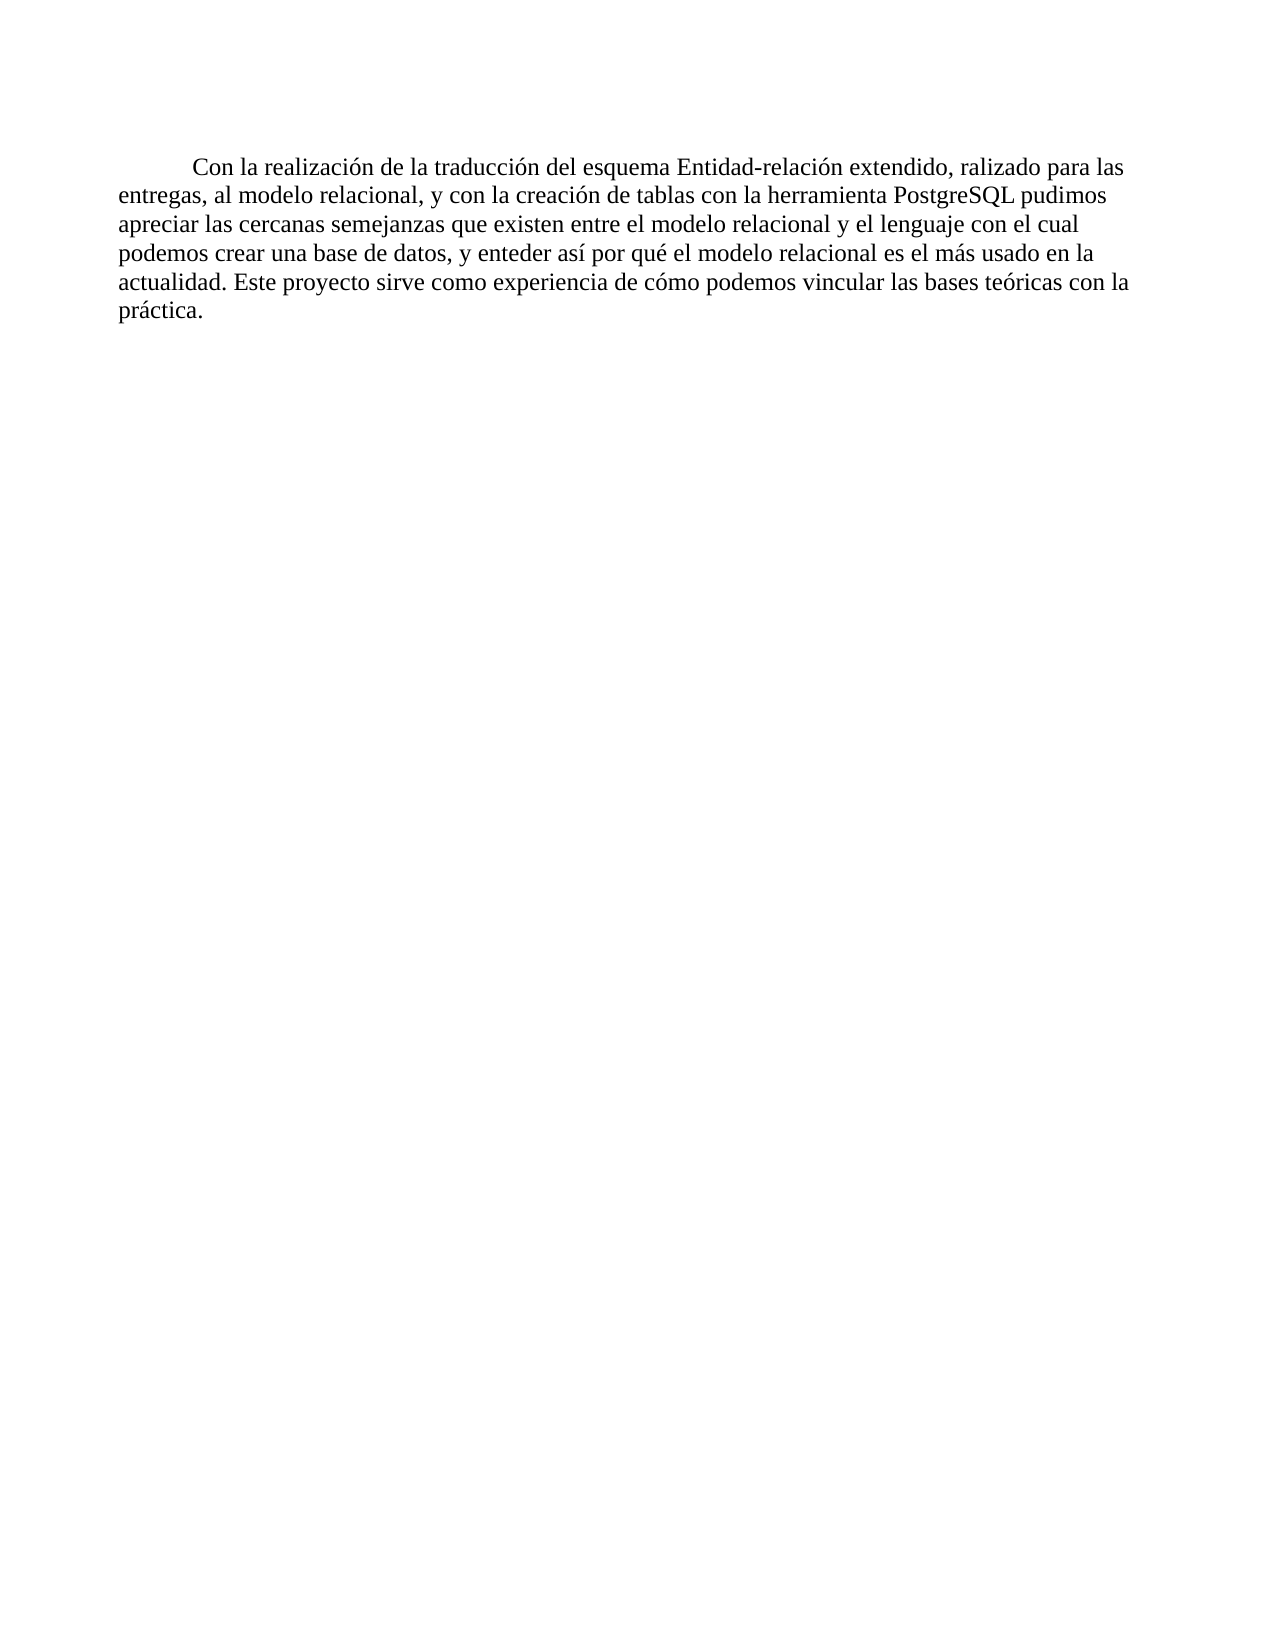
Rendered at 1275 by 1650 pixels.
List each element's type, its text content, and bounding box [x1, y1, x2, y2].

text Con la realización de la traducción del esquema Entidad-relación extendido, ralizado para las entregas, al modelo relacional, y con la creación de tablas con la herramienta PostgreSQL pudimos apreciar las cercanas semejanzas que existen entre el modelo relacional y el lenguaje con el cual podemos crear una base de datos, y enteder así por qué el modelo relacional es el más usado en la actualidad. Este proyecto sirve como experiencia de cómo podemos vincular las bases teóricas con la práctica. [118, 152, 1157, 324]
